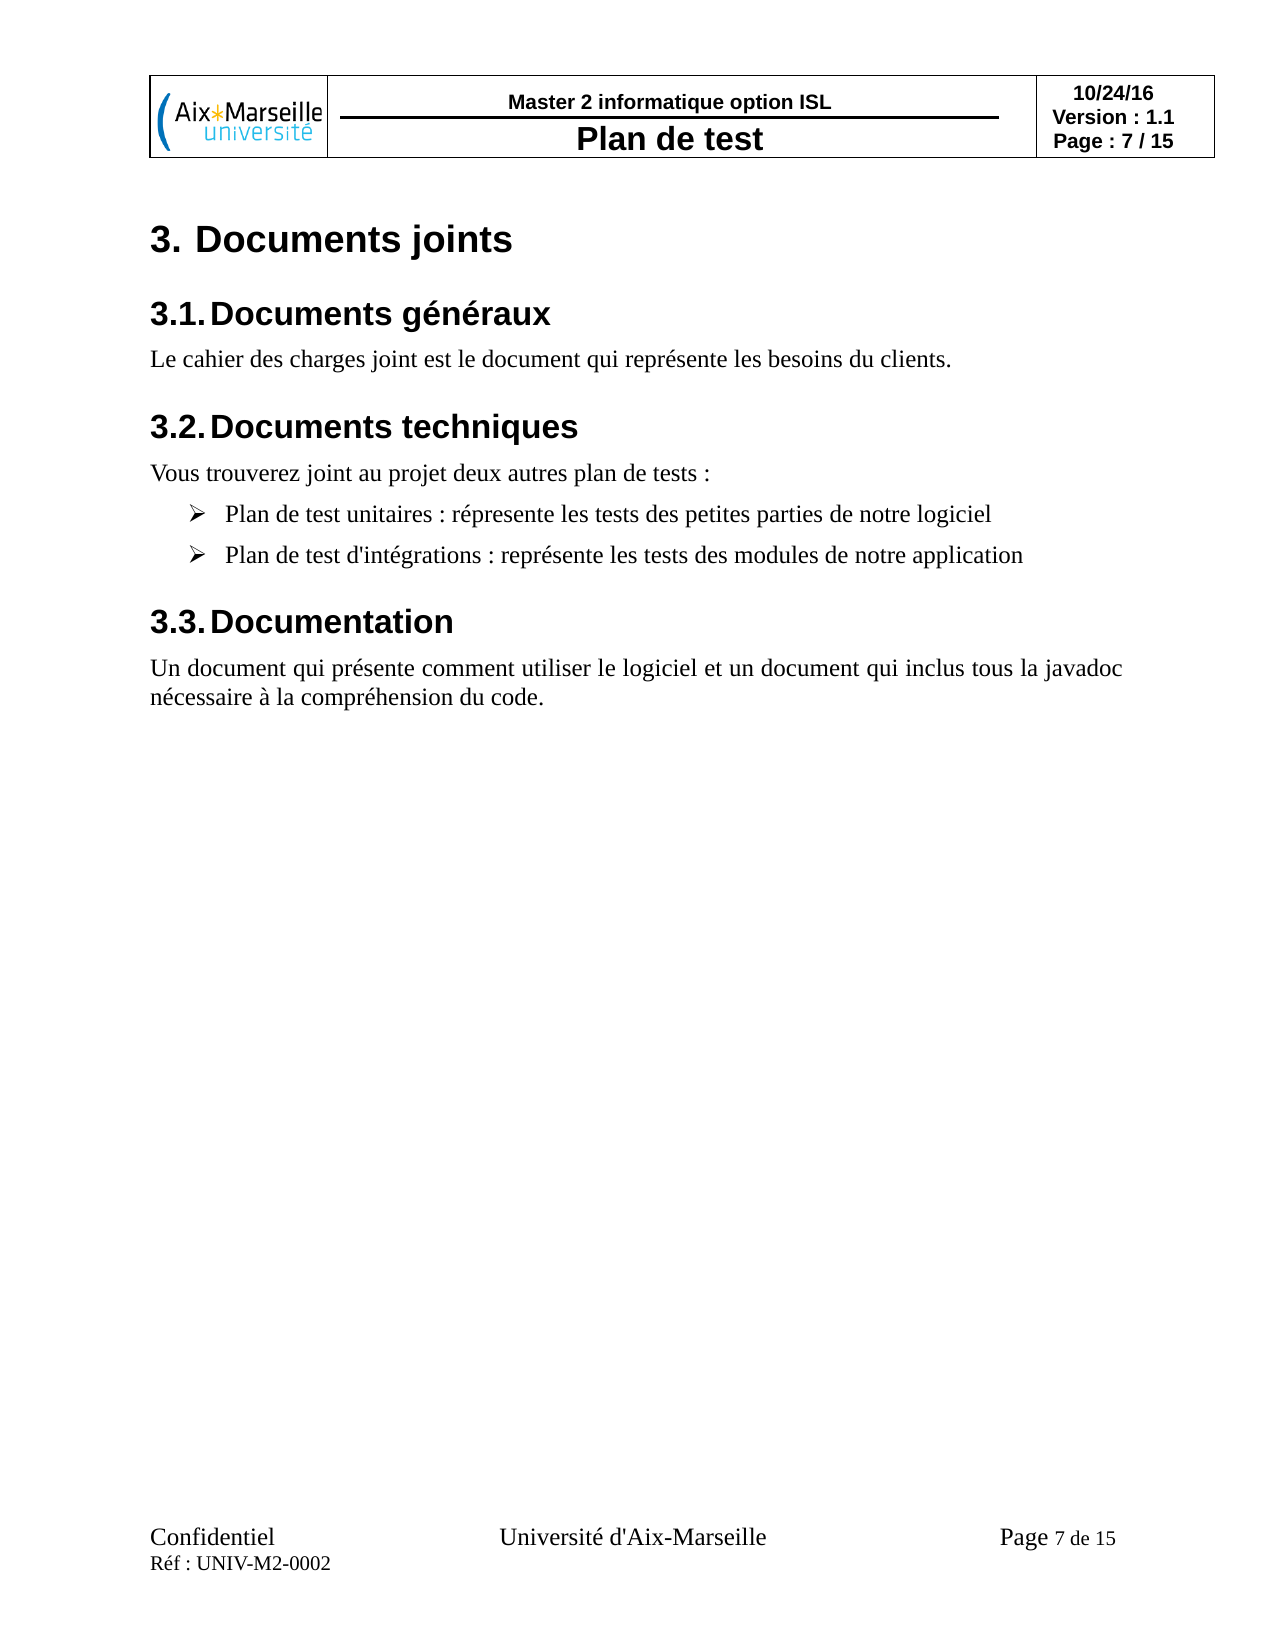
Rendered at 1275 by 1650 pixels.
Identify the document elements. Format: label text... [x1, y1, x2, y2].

list Plan de test unitaires : répresente les tests des petites parties de notre logiciel [187, 499, 1125, 528]
subtitle Documentation [150, 602, 1125, 641]
subtitle Documents joints [150, 216, 1125, 260]
subtitle Documents généraux [150, 293, 1125, 332]
list Plan de test d'intégrations : représente les tests des modules de notre application [187, 540, 1125, 569]
picture [157, 93, 322, 151]
text Un document qui présente comment utiliser le logiciel et un document qui inclus tous la javadoc nécessaire à la compréhension du code. [150, 653, 1125, 711]
text Vous trouverez joint au projet deux autres plan de tests : [150, 458, 1125, 487]
text Le cahier des charges joint est le document qui représente les besoins du clients. [150, 344, 1125, 373]
subtitle Documents techniques [150, 407, 1125, 445]
